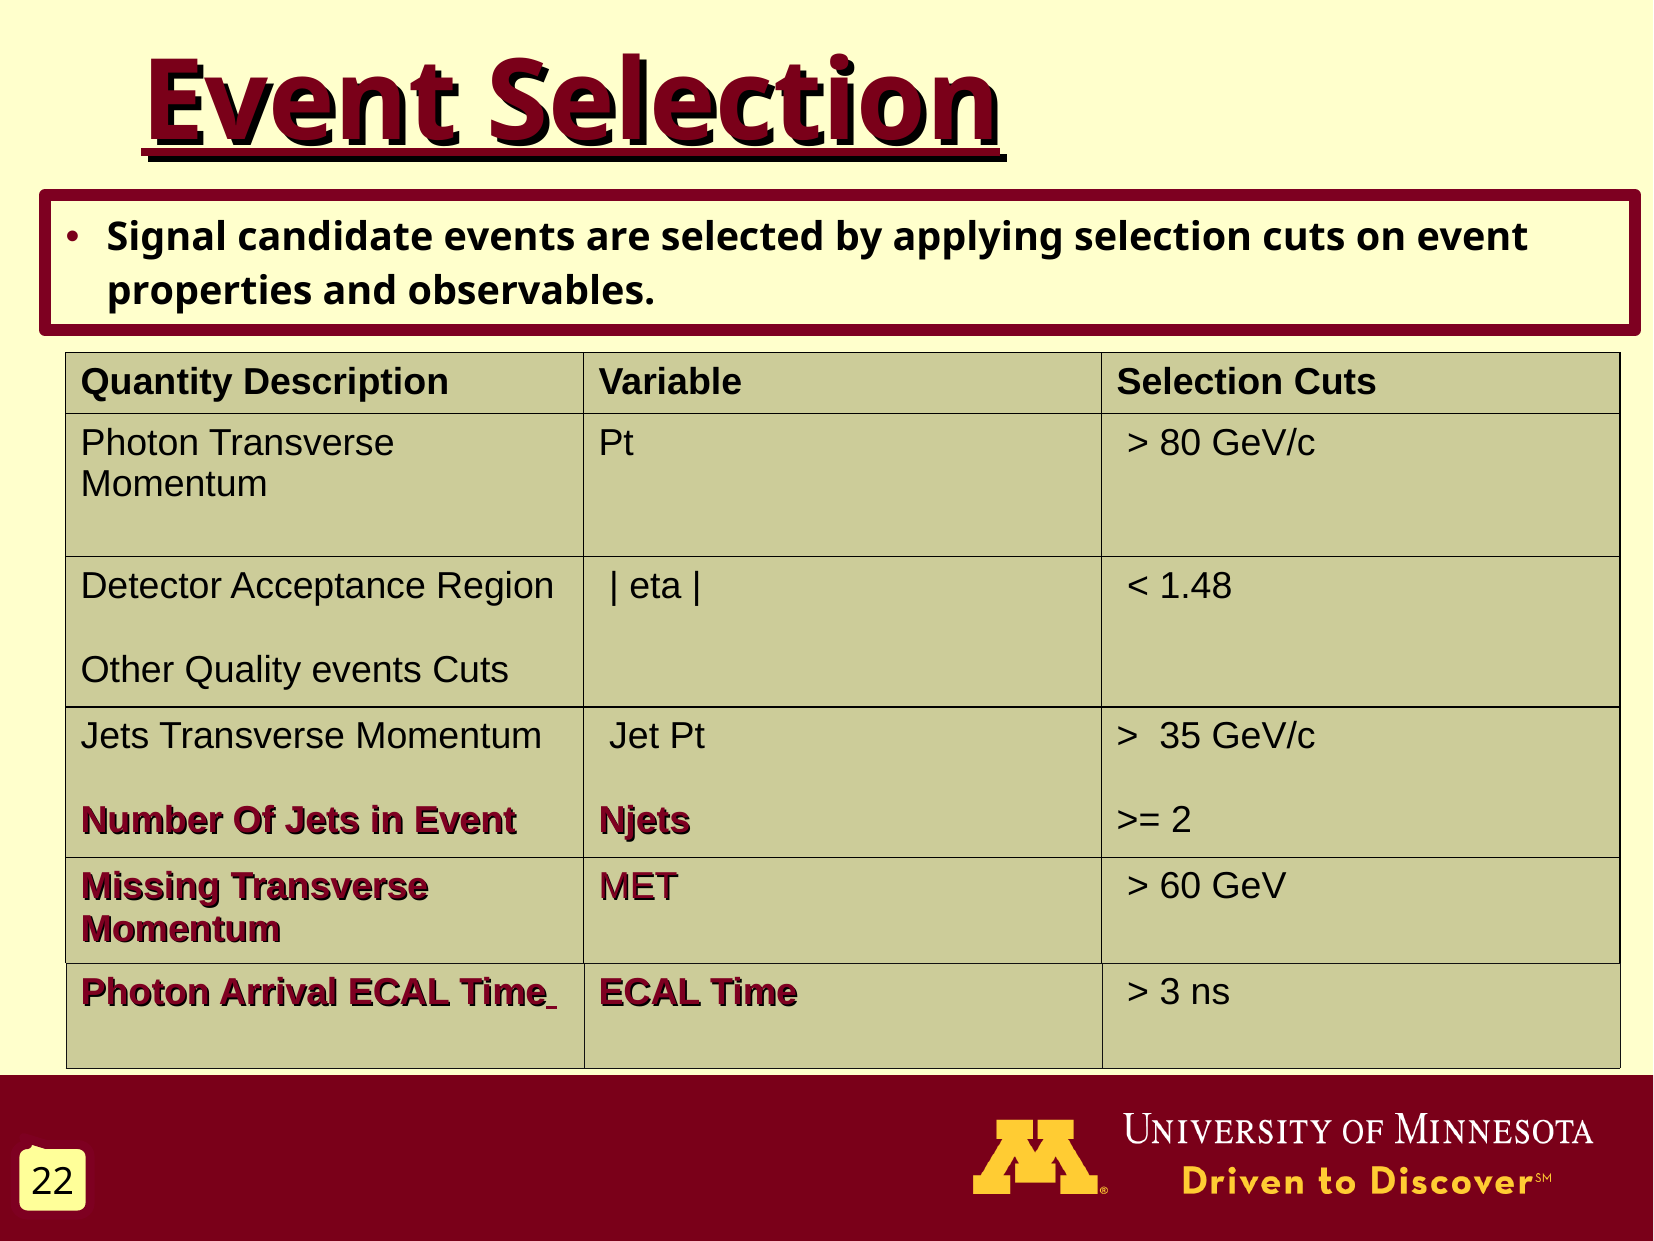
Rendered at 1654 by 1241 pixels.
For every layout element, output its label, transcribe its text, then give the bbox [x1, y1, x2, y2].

table_cell | eta | [584, 557, 1101, 706]
table_cell < 1.48 [1102, 557, 1619, 706]
table_cell > 3 ns [1103, 964, 1620, 1068]
table_cell Jet Pt Njets [584, 708, 1101, 857]
table_header Selection Cuts [1102, 353, 1619, 413]
table_cell > 60 GeV [1102, 858, 1619, 963]
table_cell Photon Arrival ECAL Time [67, 964, 584, 1068]
table_header Quantity Description [66, 353, 583, 413]
table_header Variable [584, 353, 1101, 413]
title Event Selection [126, 19, 1532, 170]
table_cell > 35 GeV/c >= 2 [1102, 708, 1619, 857]
table_cell Missing Transverse Momentum [66, 858, 583, 963]
table_cell > 80 GeV/c [1102, 414, 1619, 556]
list Signal candidate events are selected by applying selection cuts on event properties and observables. [45, 195, 1636, 331]
table_cell Jets Transverse Momentum Number Of Jets in Event [66, 708, 583, 857]
table_cell MET [584, 858, 1101, 963]
table_cell Photon Transverse Momentum [66, 414, 583, 556]
table_cell Detector Acceptance Region Other Quality events Cuts [66, 557, 583, 706]
table_cell ECAL Time [585, 964, 1102, 1068]
table_cell Pt [584, 414, 1101, 556]
picture [0, 1075, 1654, 1241]
text_box 22 [15, 1137, 91, 1216]
